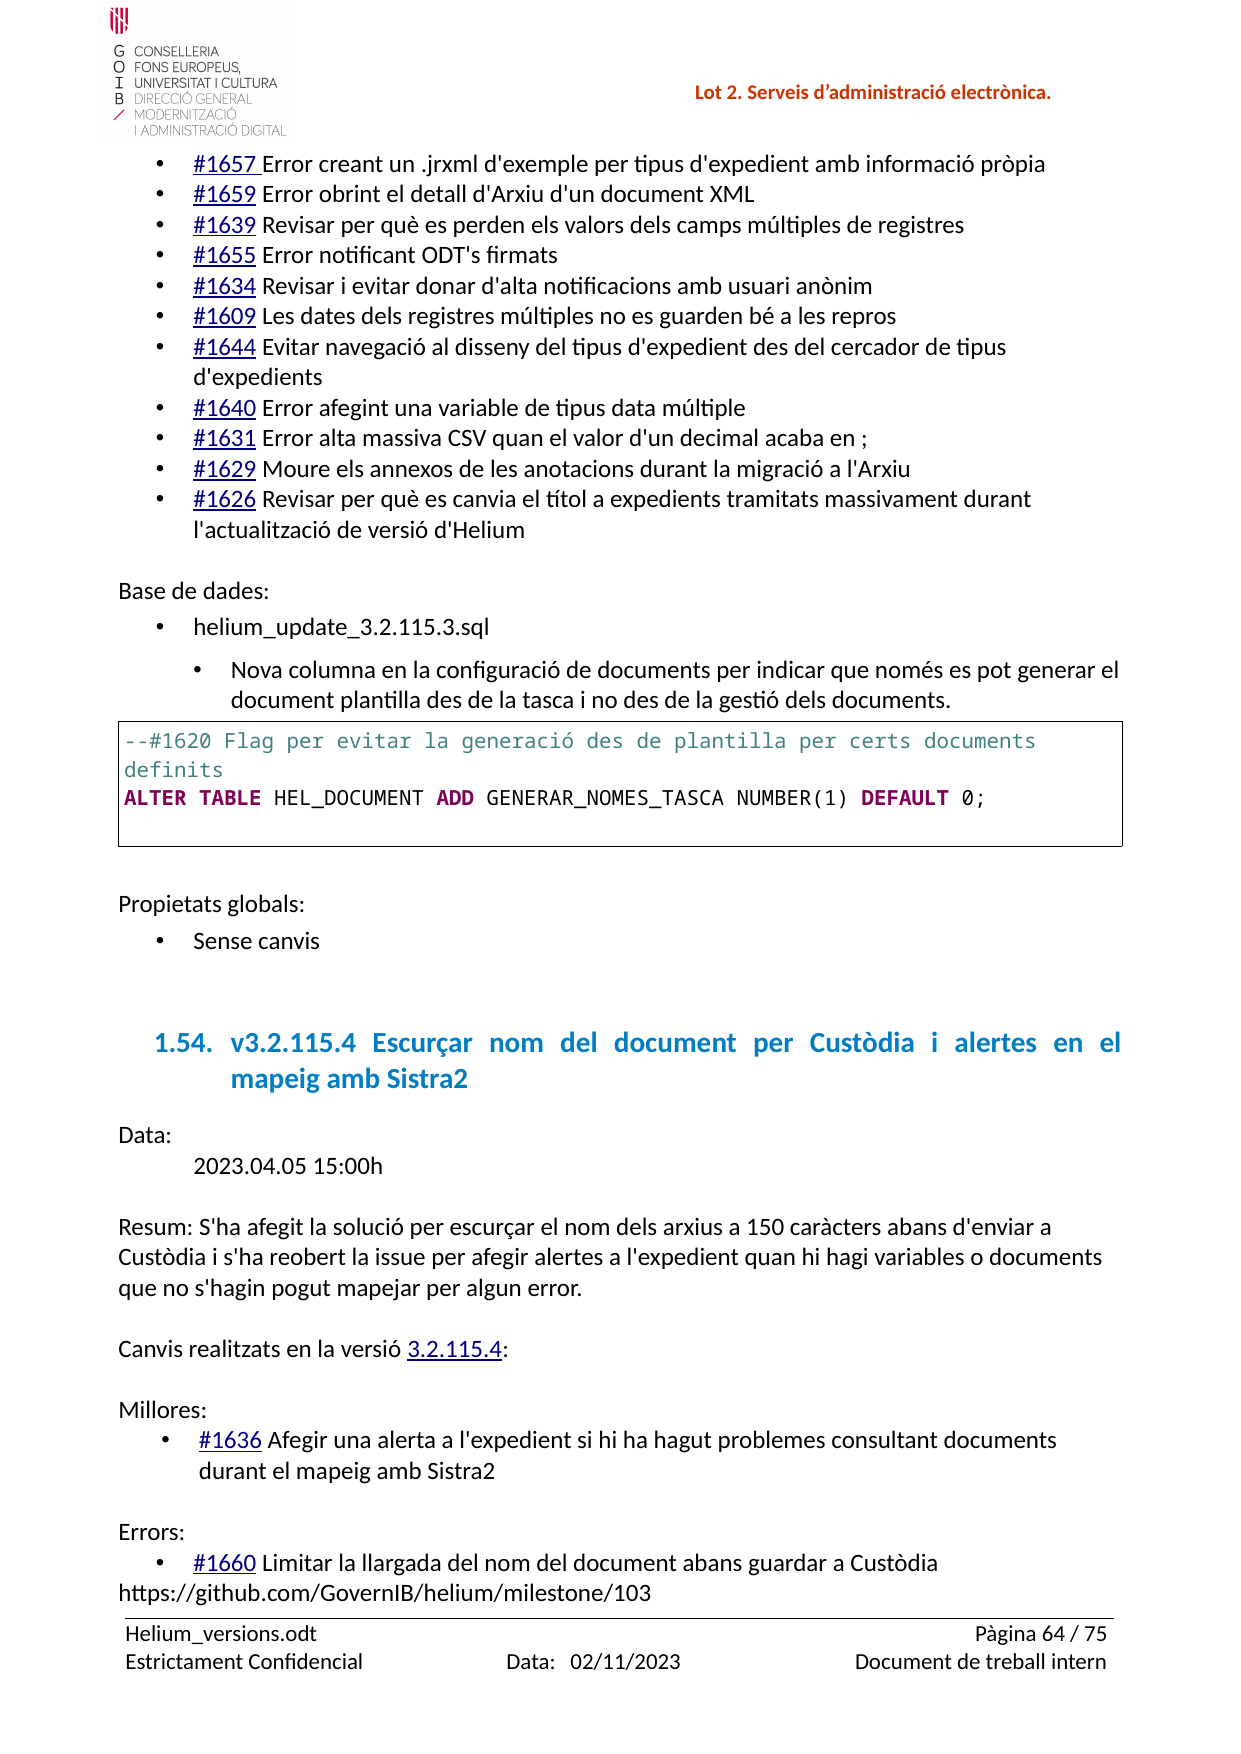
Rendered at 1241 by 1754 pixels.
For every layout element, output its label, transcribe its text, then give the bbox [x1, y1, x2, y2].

list #1657 Error creant un .jrxml d'exemple per tipus d'expedient amb informació pròpia [156, 148, 1122, 178]
list #1634 Revisar i evitar donar d'alta notificacions amb usuari anònim [156, 270, 1122, 300]
list #1644 Evitar navegació al disseny del tipus d'expedient des del cercador de tipus d'expedients [156, 331, 1122, 392]
text Errors: [118, 1516, 1122, 1547]
list helium_update_3.2.115.3.sql [156, 611, 1122, 642]
list #1636 Afegir una alerta a l'expedient si hi ha hagut problemes consultant documents durant el mapeig amb Sistra2 [161, 1425, 1122, 1486]
text Millores: [118, 1394, 1122, 1425]
text Canvis realitzats en la versió 3.2.115.4: [118, 1333, 1122, 1364]
text Data: [118, 1119, 1122, 1150]
text Base de dades: [118, 575, 1122, 606]
text 2023.04.05 15:00h [118, 1150, 1122, 1181]
list Sense canvis [156, 925, 1122, 956]
text https://github.com/GovernIB/helium/milestone/103 [118, 1577, 1122, 1608]
picture [100, 0, 297, 144]
table_header --#1620 Flag per evitar la generació des de plantilla per certs documents definits ALTER TABLE HEL_DOCUMENT ADD GENERAR_NOMES_TASCA NUMBER(1) DEFAULT 0; [119, 722, 1122, 846]
list #1659 Error obrint el detall d'Arxiu d'un document XML [156, 178, 1122, 209]
list #1626 Revisar per què es canvia el títol a expedients tramitats massivament durant l'actualització de versió d'Helium [156, 483, 1122, 544]
list #1609 Les dates dels registres múltiples no es guarden bé a les repros [156, 300, 1122, 331]
list #1655 Error notificant ODT's firmats [156, 239, 1122, 270]
list #1639 Revisar per què es perden els valors dels camps múltiples de registres [156, 209, 1122, 239]
list #1660 Limitar la llargada del nom del document abans guardar a Custòdia [156, 1547, 1122, 1577]
list #1629 Moure els annexos de les anotacions durant la migració a l'Arxiu [156, 453, 1122, 483]
list #1640 Error afegint una variable de tipus data múltiple [156, 392, 1122, 422]
subtitle v3.2.115.4 Escurçar nom del document per Custòdia i alertes en el mapeig amb Sistra2 [153, 1024, 1122, 1096]
list #1631 Error alta massiva CSV quan el valor d'un decimal acaba en ; [156, 422, 1122, 453]
text Propietats globals: [118, 889, 1122, 919]
list Nova columna en la configuració de documents per indicar que només es pot generar el document plantilla des de la tasca i no des de la gestió dels documents. [193, 654, 1122, 715]
text Resum: S'ha afegit la solució per escurçar el nom dels arxius a 150 caràcters abans d'enviar a Custòdia i s'ha reobert la issue per afegir alertes a l'expedient quan hi hagi variables o documents que no s'hagin pogut mapejar per algun error. [118, 1211, 1122, 1303]
